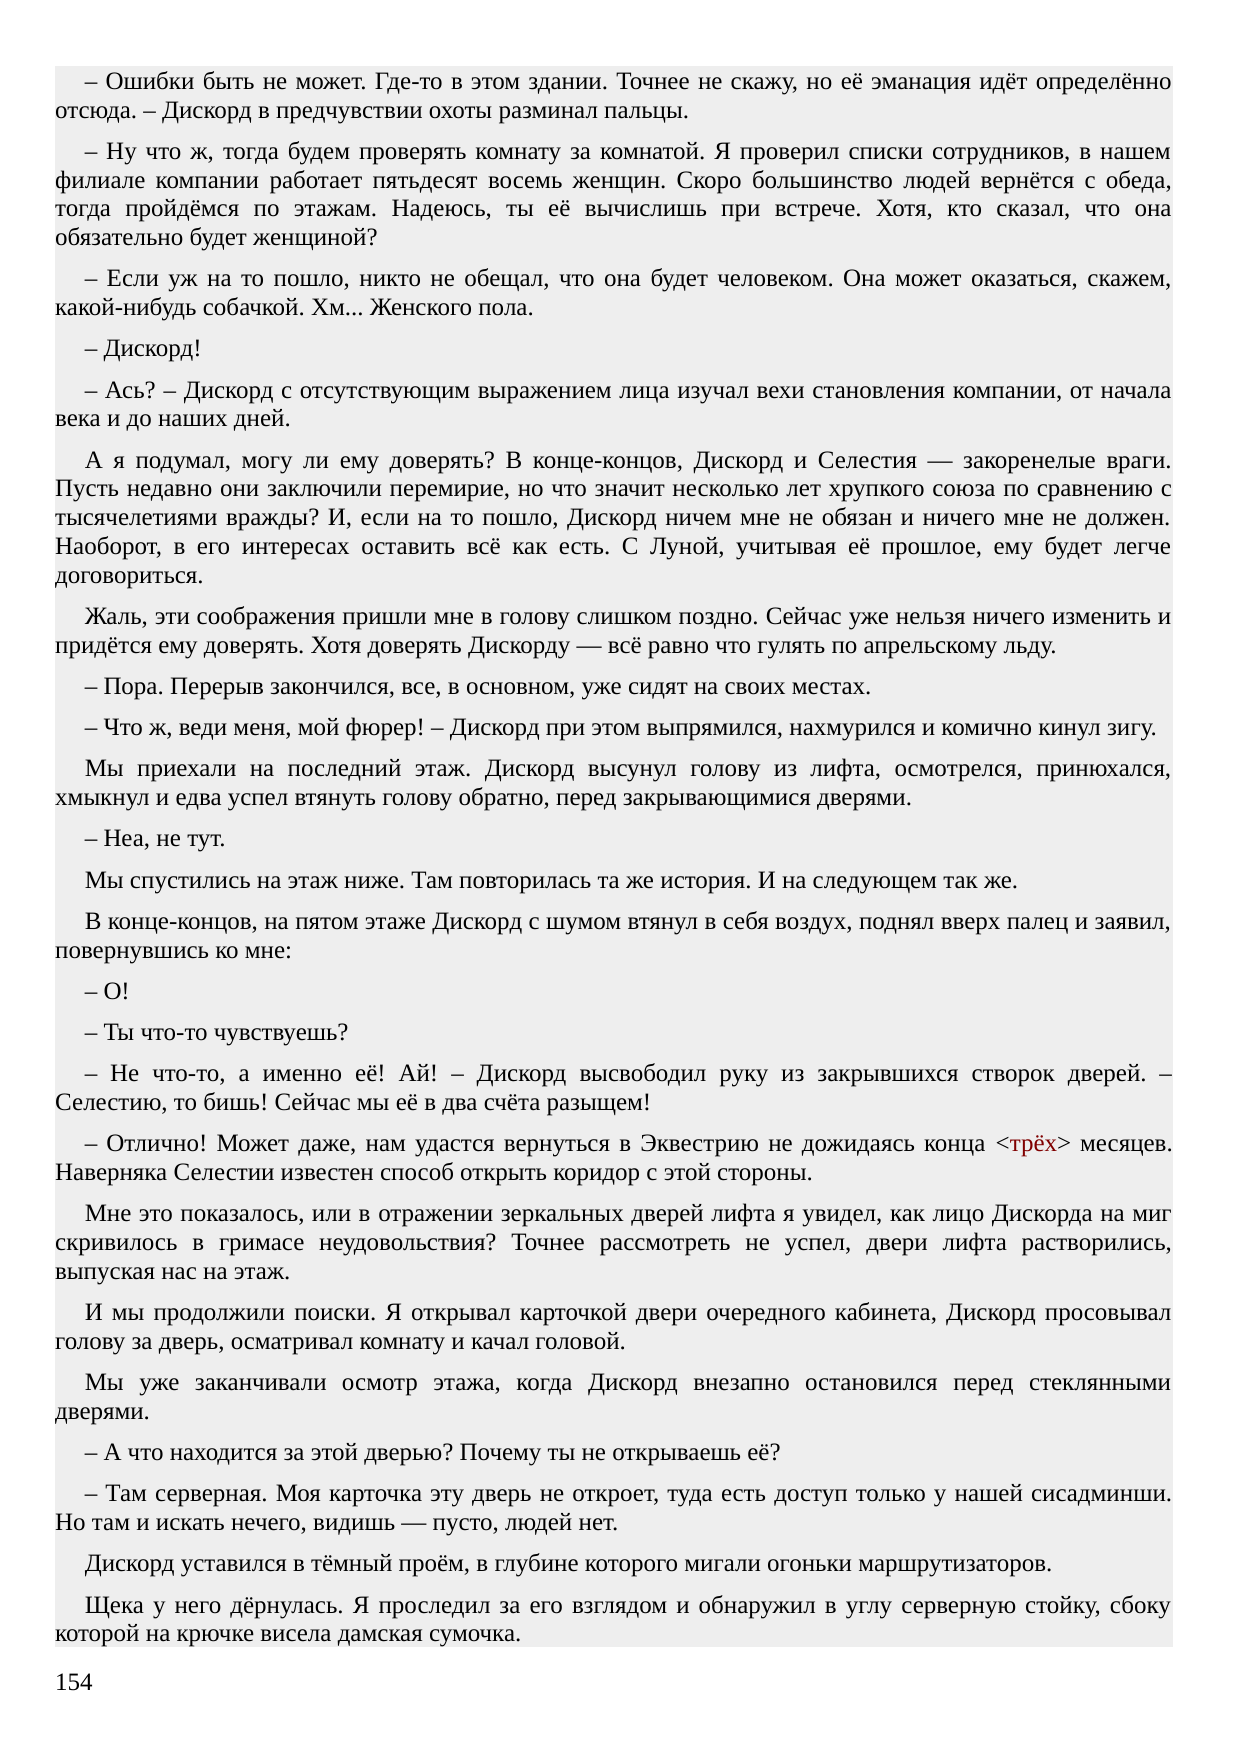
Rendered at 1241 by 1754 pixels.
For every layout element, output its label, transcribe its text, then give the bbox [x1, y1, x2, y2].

text – Неа, не тут. [55, 823, 1173, 852]
text Мы приехали на последний этаж. Дискорд высунул голову из лифта, осмотрелся, принюхался, хмыкнул и едва успел втянуть голову обратно, перед закрывающимися дверями. [55, 753, 1173, 811]
text – Ошибки быть не может. Где-то в этом здании. Точнее не скажу, но её эманация идёт определённо отсюда. – Дискорд в предчувствии охоты разминал пальцы. [55, 66, 1173, 123]
text Жаль, эти соображения пришли мне в голову слишком поздно. Сейчас уже нельзя ничего изменить и придётся ему доверять. Хотя доверять Дискорду — всё равно что гулять по апрельскому льду. [55, 601, 1173, 658]
text – Пора. Перерыв закончился, все, в основном, уже сидят на своих местах. [55, 671, 1173, 700]
text Мне это показалось, или в отражении зеркальных дверей лифта я увидел, как лицо Дискорда на миг скривилось в гримасе неудовольствия? Точнее рассмотреть не успел, двери лифта растворились, выпуская нас на этаж. [55, 1198, 1173, 1285]
text – Дискорд! [55, 333, 1173, 362]
text Мы уже заканчивали осмотр этажа, когда Дискорд внезапно остановился перед стеклянными дверями. [55, 1367, 1173, 1425]
text Дискорд уставился в тёмный проём, в глубине которого мигали огоньки маршрутизаторов. [55, 1548, 1173, 1577]
text – А что находится за этой дверью? Почему ты не открываешь её? [55, 1437, 1173, 1466]
text – Что ж, веди меня, мой фюрер! – Дискорд при этом выпрямился, нахмурился и комично кинул зигу. [55, 712, 1173, 741]
text – Ась? – Дискорд с отсутствующим выражением лица изучал вехи становления компании, от начала века и до наших дней. [55, 375, 1173, 432]
text – Не что-то, а именно её! Ай! – Дискорд высвободил руку из закрывшихся створок дверей. – Селестию, то бишь! Сейчас мы её в два счёта разыщем! [55, 1058, 1173, 1116]
text – Ты что-то чувствуешь? [55, 1017, 1173, 1046]
text – Ну что ж, тогда будем проверять комнату за комнатой. Я проверил списки сотрудников, в нашем филиале компании работает пятьдесят восемь женщин. Скоро большинство людей вернётся с обеда, тогда пройдёмся по этажам. Надеюсь, ты её вычислишь при встрече. Хотя, кто сказал, что она обязательно будет женщиной? [55, 136, 1173, 251]
text А я подумал, могу ли ему доверять? В конце-концов, Дискорд и Селестия — закоренелые враги. Пусть недавно они заключили перемирие, но что значит несколько лет хрупкого союза по сравнению с тысячелетиями вражды? И, если на то пошло, Дискорд ничем мне не обязан и ничего мне не должен. Наоборот, в его интересах оставить всё как есть. С Луной, учитывая её прошлое, ему будет легче договориться. [55, 445, 1173, 588]
text Щека у него дёрнулась. Я проследил за его взглядом и обнаружил в углу серверную стойку, сбоку которой на крючке висела дамская сумочка. [55, 1590, 1173, 1647]
text – Отлично! Может даже, нам удастся вернуться в Эквестрию не дожидаясь конца <трёх> месяцев. Наверняка Селестии известен способ открыть коридор с этой стороны. [55, 1128, 1173, 1186]
text Мы спустились на этаж ниже. Там повторилась та же история. И на следующем так же. [55, 865, 1173, 893]
text – Если уж на то пошло, никто не обещал, что она будет человеком. Она может оказаться, скажем, какой-нибудь собачкой. Хм... Женского пола. [55, 263, 1173, 321]
text – О! [55, 976, 1173, 1005]
text И мы продолжили поиски. Я открывал карточкой двери очередного кабинета, Дискорд просовывал голову за дверь, осматривал комнату и качал головой. [55, 1297, 1173, 1355]
text – Там серверная. Моя карточка эту дверь не откроет, туда есть доступ только у нашей сисадминши. Но там и искать нечего, видишь — пусто, людей нет. [55, 1478, 1173, 1536]
text В конце-концов, на пятом этаже Дискорд с шумом втянул в себя воздух, поднял вверх палец и заявил, повернувшись ко мне: [55, 906, 1173, 963]
